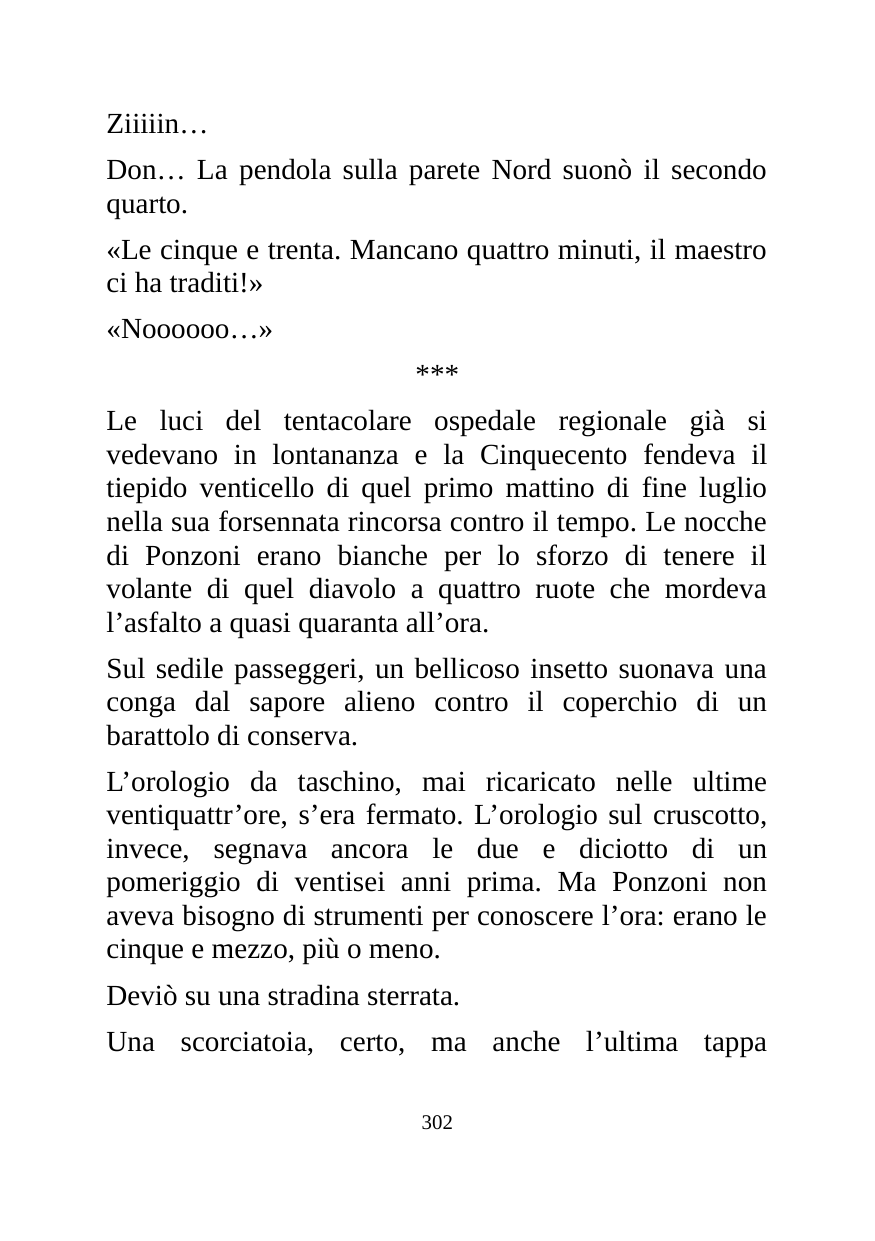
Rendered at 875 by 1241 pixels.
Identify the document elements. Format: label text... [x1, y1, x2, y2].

text Ziiiiin… [106, 106, 768, 140]
text Sul sedile passeggeri, un bellicoso insetto suonava una conga dal sapore alieno contro il coperchio di un barattolo di conserva. [106, 651, 768, 751]
text «Noooooo…» [106, 311, 768, 345]
text L’orologio da taschino, mai ricaricato nelle ultime ventiquattr’ore, s’era fermato. L’orologio sul cruscotto, invece, segnava ancora le due e diciotto di un pomeriggio di ventisei anni prima. Ma Ponzoni non aveva bisogno di strumenti per conoscere l’ora: erano le cinque e mezzo, più o meno. [106, 764, 768, 965]
text Deviò su una stradina sterrata. [106, 978, 768, 1011]
text Una scorciatoia, certo, ma anche l’ultima tappa [106, 1024, 768, 1057]
text *** [106, 357, 768, 391]
text «Le cinque e trenta. Mancano quattro minuti, il maestro ci ha traditi!» [106, 232, 768, 299]
text Le luci del tentacolare ospedale regionale già si vedevano in lontananza e la Cinquecento fendeva il tiepido venticello di quel primo mattino di fine luglio nella sua forsennata rincorsa contro il tempo. Le nocche di Ponzoni erano bianche per lo sforzo di tenere il volante di quel diavolo a quattro ruote che mordeva l’asfalto a quasi quaranta all’ora. [106, 403, 768, 638]
text Don… La pendola sulla parete Nord suonò il secondo quarto. [106, 152, 768, 219]
